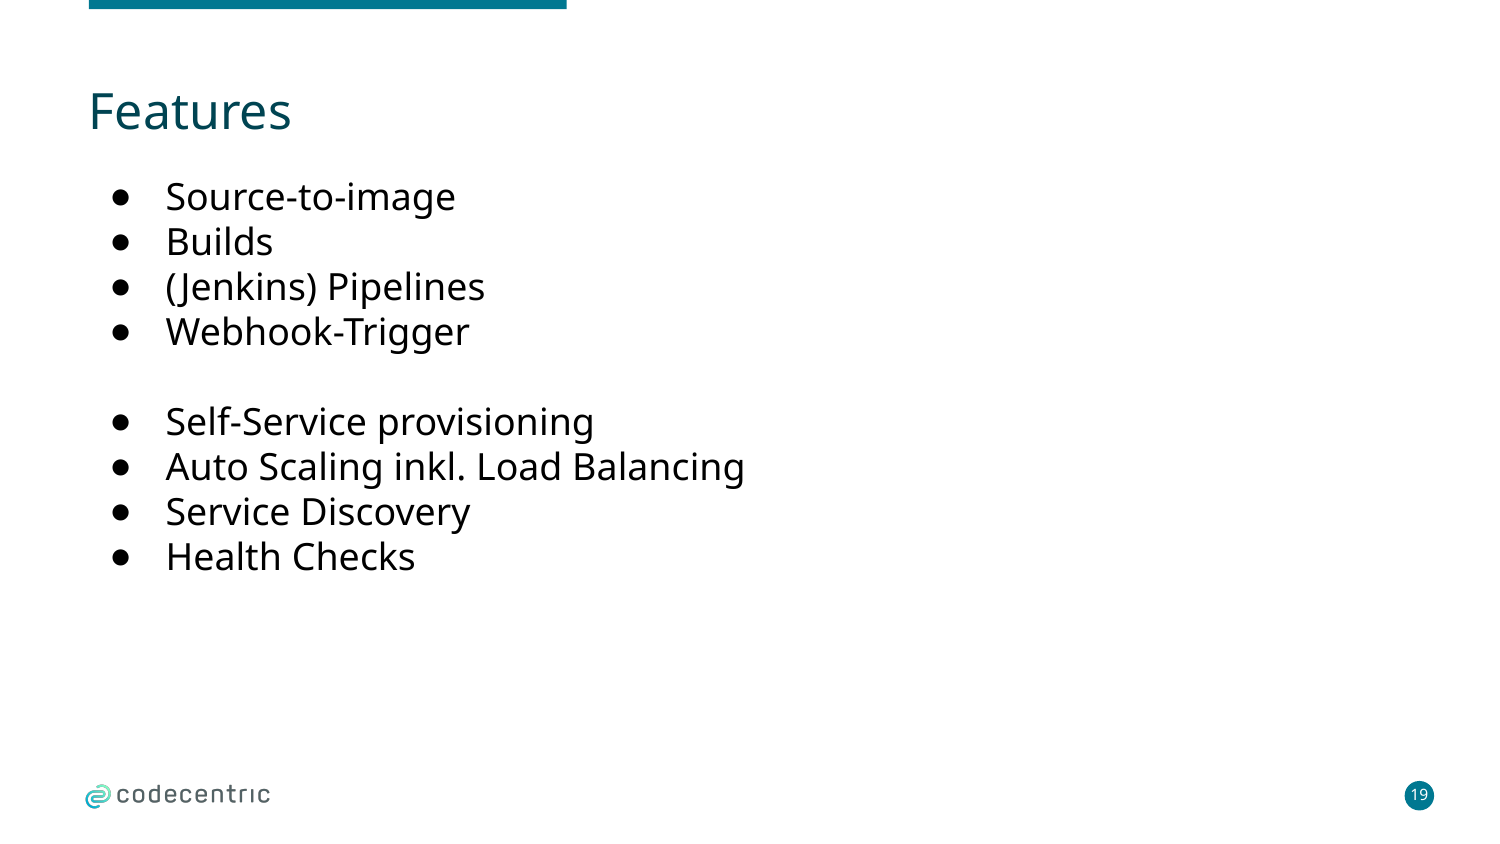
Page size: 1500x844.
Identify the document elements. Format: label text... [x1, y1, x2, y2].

slide_number [1396, 783, 1443, 808]
list Source-to-image Builds (Jenkins) Pipelines Webhook-Trigger Self-Service provisioning Auto Scaling inkl. Load Balancing Service Discovery Health Checks [90, 173, 1399, 717]
title Features [88, 86, 1397, 152]
picture [65, 763, 289, 828]
